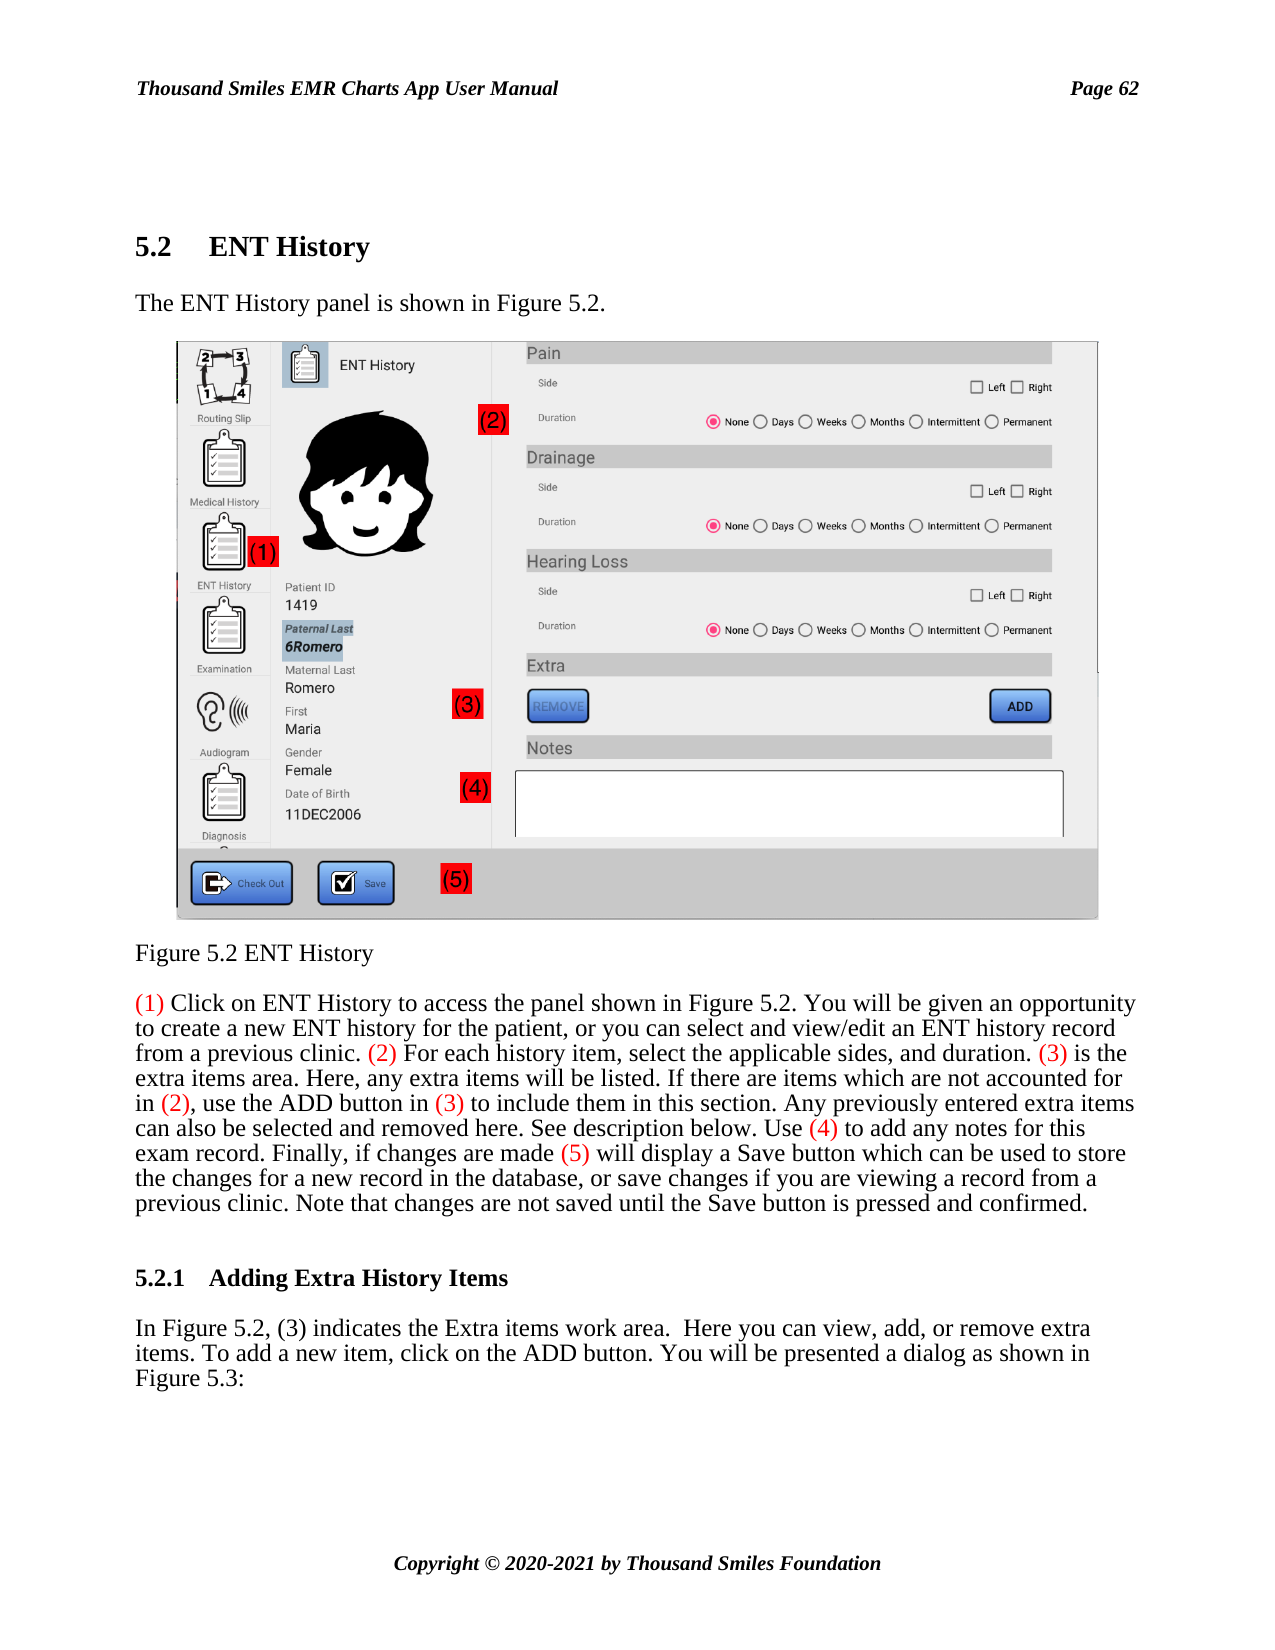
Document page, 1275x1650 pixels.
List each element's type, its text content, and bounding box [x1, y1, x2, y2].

subtitle ENT History [135, 229, 1140, 263]
subtitle Adding Extra History Items [135, 1267, 1140, 1292]
text Figure 5.2 ENT History [135, 942, 1140, 967]
text The ENT History panel is shown in Figure 5.2. [135, 292, 1140, 317]
text In Figure 5.2, (3) indicates the Extra items work area. Here you can view, add, or remove extra items. To add a new item, click on the ADD button. You will be presented a dialog as shown in Figure 5.3: [135, 1317, 1140, 1392]
picture [176, 341, 1099, 920]
text (1) Click on ENT History to access the panel shown in Figure 5.2. You will be given an opportunity to create a new ENT history for the patient, or you can select and view/edit an ENT history record from a previous clinic. (2) For each history item, select the applicable sides, and duration. (3) is the extra items area. Here, any extra items will be listed. If there are items which are not accounted for in (2), use the ADD button in (3) to include them in this section. Any previously entered extra items can also be selected and removed here. See description below. Use (4) to add any notes for this exam record. Finally, if changes are made (5) will display a Save button which can be used to store the changes for a new record in the database, or save changes if you are viewing a record from a previous clinic. Note that changes are not saved until the Save button is pressed and confirmed. [135, 992, 1140, 1217]
